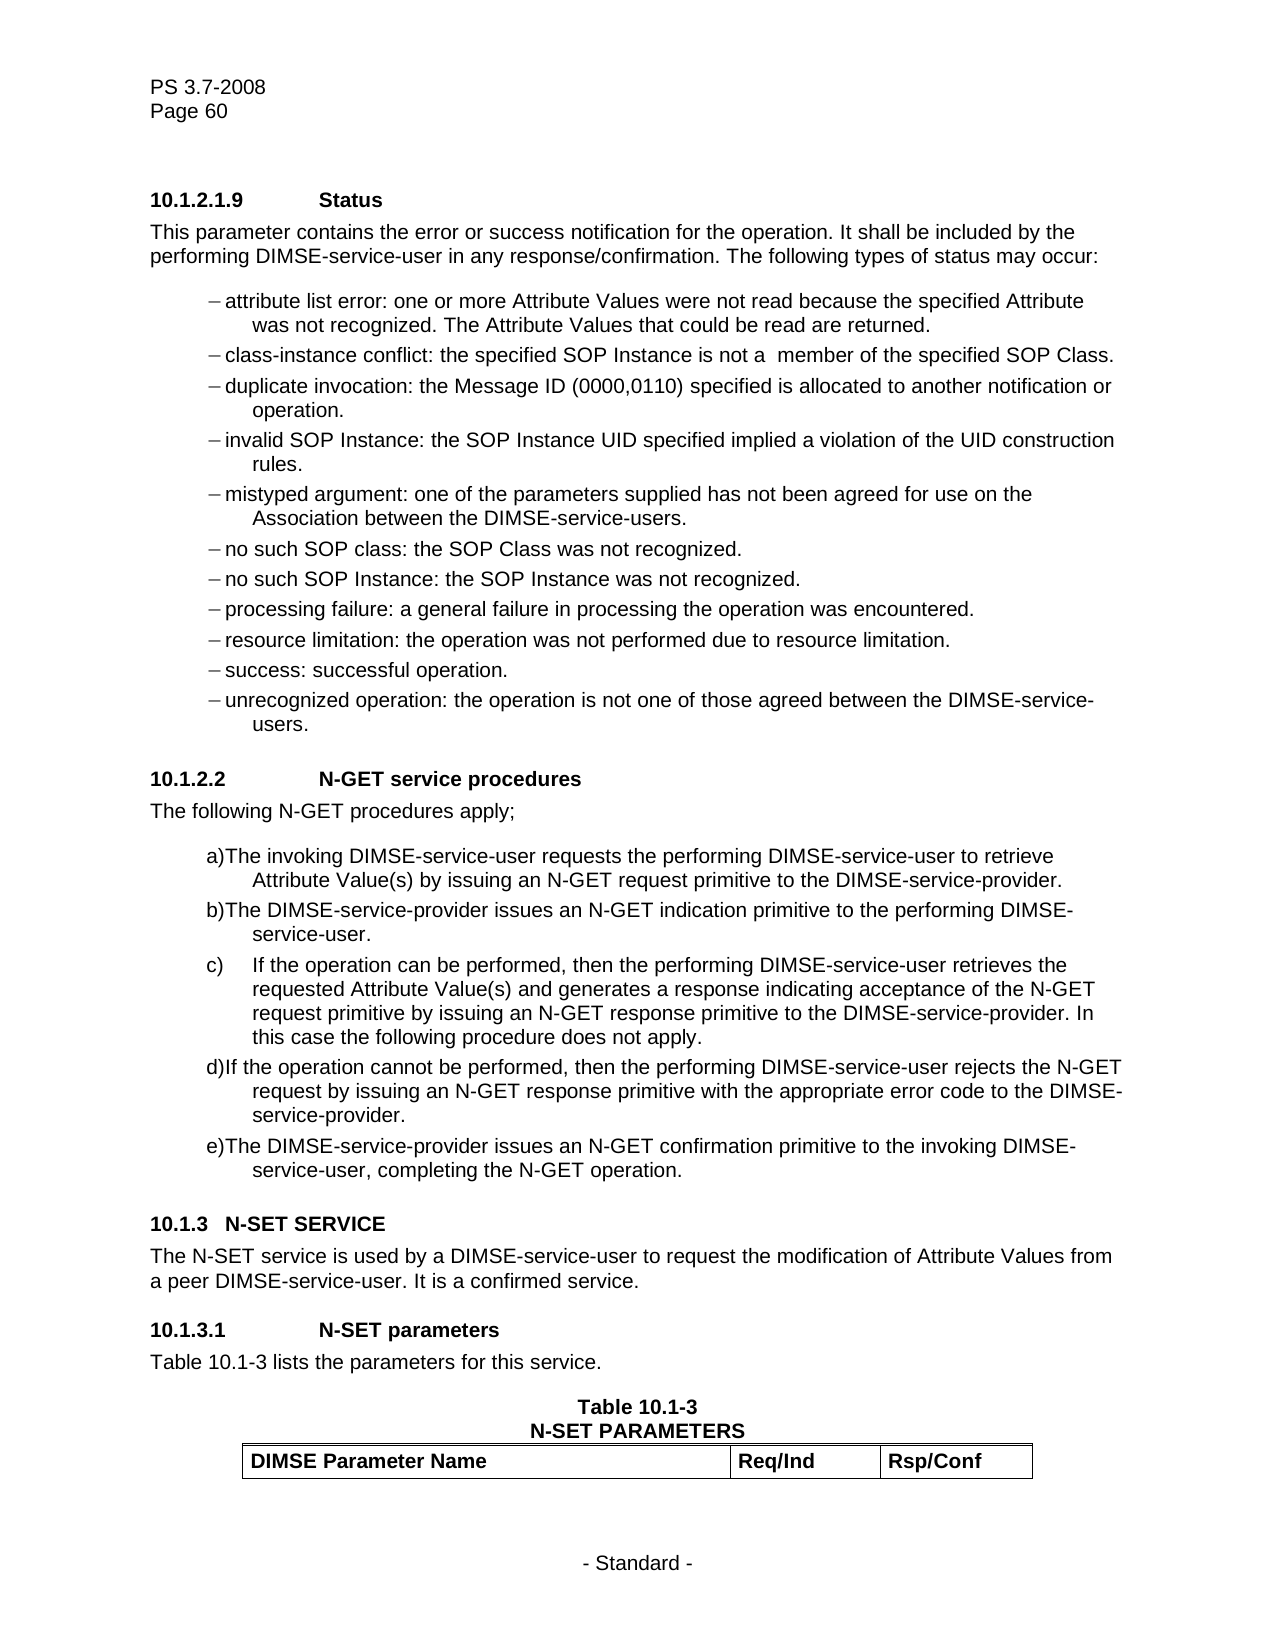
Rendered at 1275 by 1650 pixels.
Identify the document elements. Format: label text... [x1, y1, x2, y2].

text  mistyped argument: one of the parameters supplied has not been agreed for use on the Association between the DIMSE-service-users. [206, 482, 1125, 530]
text  no such SOP class: the SOP Class was not recognized. [206, 537, 1125, 561]
table_header DIMSE Parameter Name [243, 1446, 730, 1478]
text d) If the operation cannot be performed, then the performing DIMSE-service-user rejects the N-GET request by issuing an N-GET response primitive with the appropriate error code to the DIMSE-service-provider. [206, 1055, 1125, 1127]
text e) The DIMSE-service-provider issues an N-GET confirmation primitive to the invoking DIMSE-service-user, completing the N-GET operation. [206, 1134, 1125, 1206]
text  no such SOP Instance: the SOP Instance was not recognized. [206, 567, 1125, 591]
text  resource limitation: the operation was not performed due to resource limitation. [206, 628, 1125, 652]
table_header Req/Ind [731, 1446, 880, 1478]
text The following N-GET procedures apply; [150, 799, 1125, 823]
text This parameter contains the error or success notification for the operation. It shall be included by the performing DIMSE-service-user in any response/confirmation. The following types of status may occur: [150, 220, 1125, 268]
text  class-instance conflict: the specified SOP Instance is not a member of the specified SOP Class. [206, 343, 1125, 367]
text  invalid SOP Instance: the SOP Instance UID specified implied a violation of the UID construction rules. [206, 428, 1125, 476]
text  success: successful operation. [206, 658, 1125, 682]
text The N-SET service is used by a DIMSE-service-user to request the modification of Attribute Values from a peer DIMSE-service-user. It is a confirmed service. [150, 1244, 1125, 1293]
text b) The DIMSE-service-provider issues an N-GET indication primitive to the performing DIMSE-service-user. [206, 898, 1125, 946]
subtitle 10.1.3.1 N-SET parameters [150, 1318, 1125, 1342]
text  attribute list error: one or more Attribute Values were not read because the specified Attribute was not recognized. The Attribute Values that could be read are returned. [206, 289, 1125, 337]
text a) The invoking DIMSE-service-user requests the performing DIMSE-service-user to retrieve Attribute Value(s) by issuing an N-GET request primitive to the DIMSE-service-provider. [206, 844, 1125, 892]
text c) If the operation can be performed, then the performing DIMSE-service-user retrieves the requested Attribute Value(s) and generates a response indicating acceptance of the N-GET request primitive by issuing an N-GET response primitive to the DIMSE-service-provider. In this case the following procedure does not apply. [206, 953, 1125, 1049]
text Table 10.1-3 lists the parameters for this service. [150, 1350, 1125, 1374]
text  duplicate invocation: the Message ID (0000,0110) specified is allocated to another notification or operation. [206, 373, 1125, 422]
subtitle 10.1.2.1.9 Status [150, 187, 1125, 212]
table_header Rsp/Conf [881, 1446, 1032, 1478]
subtitle 10.1.2.2 N-GET service procedures [150, 767, 1125, 791]
title Table 10.1-3 N-SET PARAMETERS [150, 1395, 1125, 1443]
subtitle 10.1.3 N-SET SERVICE [150, 1212, 1125, 1236]
text  processing failure: a general failure in processing the operation was encountered. [206, 597, 1125, 621]
text  unrecognized operation: the operation is not one of those agreed between the DIMSE-service-users. [206, 688, 1125, 760]
